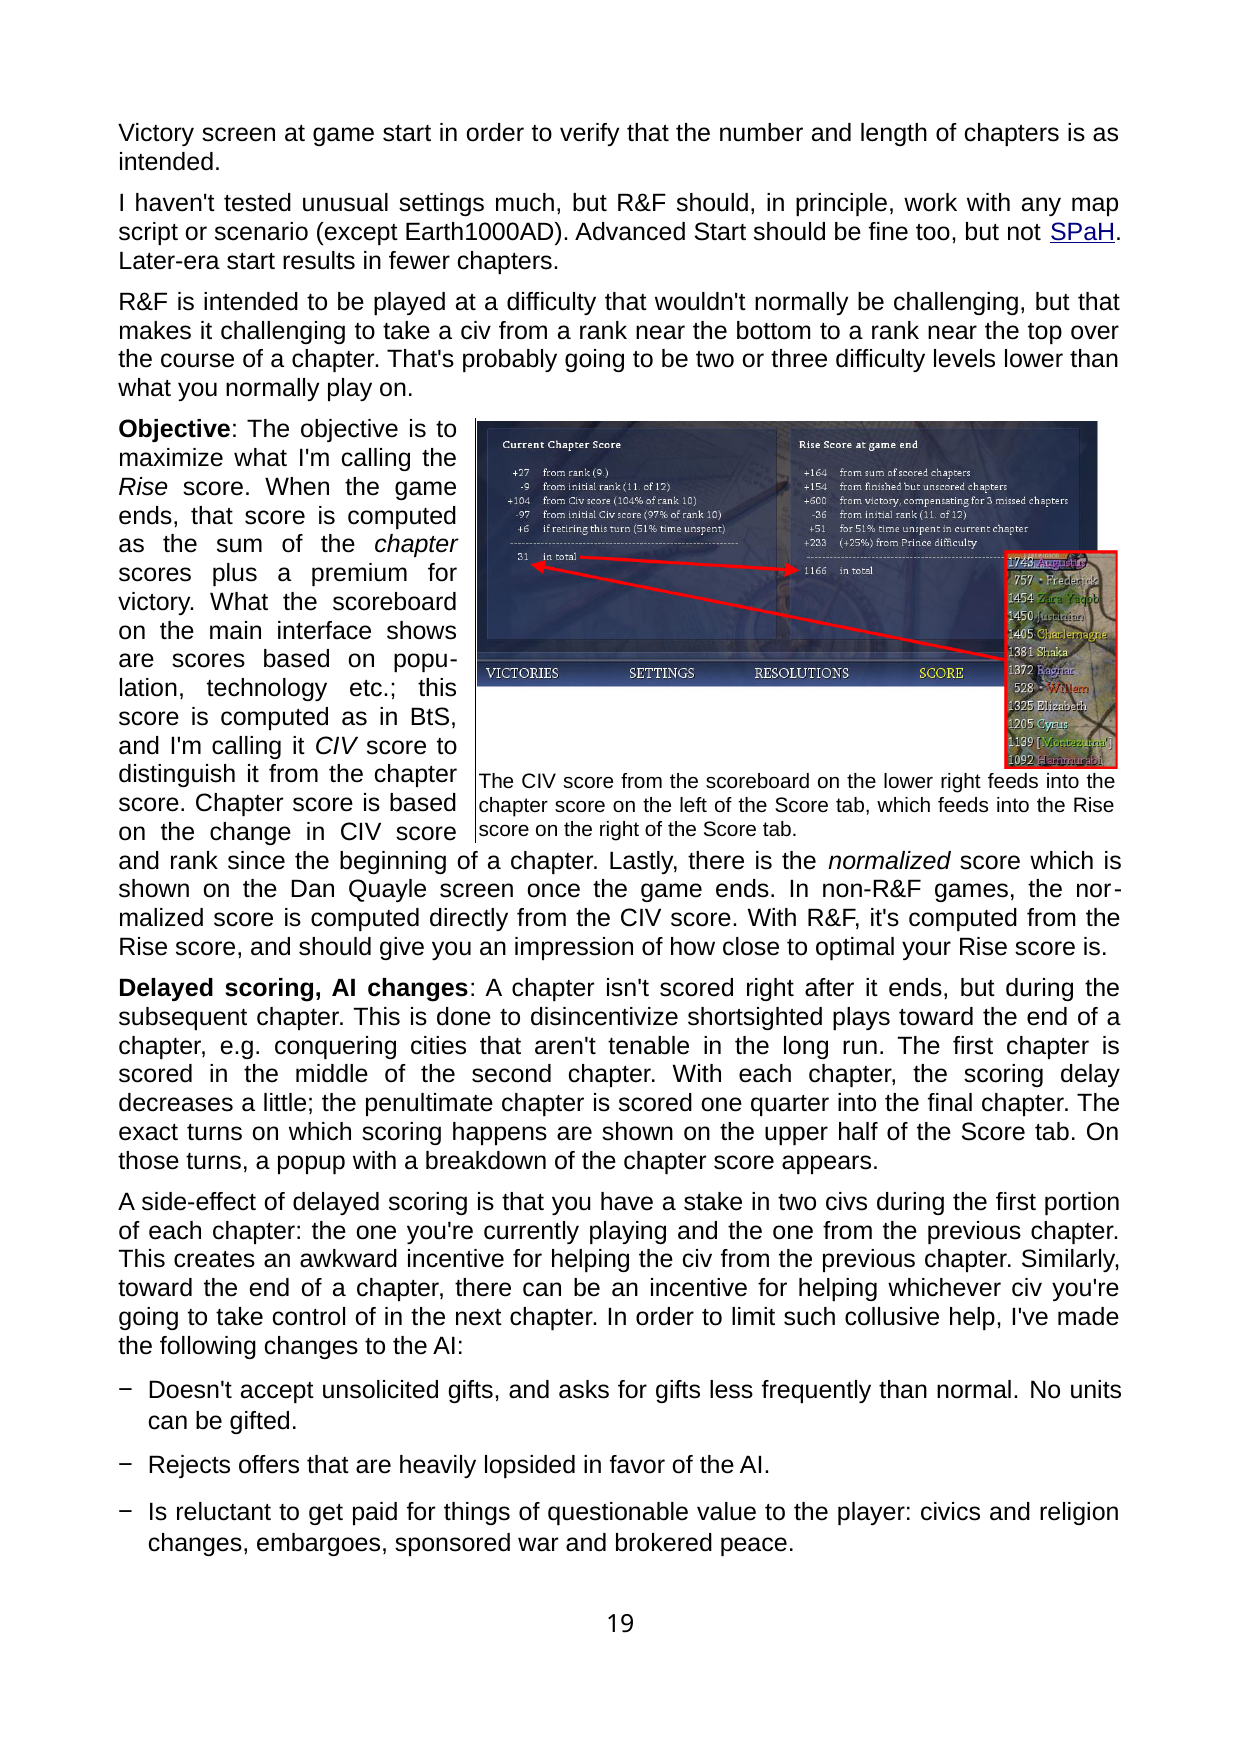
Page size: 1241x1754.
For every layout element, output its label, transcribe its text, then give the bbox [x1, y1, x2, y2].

text Delayed scoring, AI changes: A chapter isn't scored right after it ends, but during the subsequent chapter. This is done to disincentivize shortsighted plays toward the end of a chapter, e.g. conquering cities that aren't tenable in the long run. The first chapter is scored in the middle of the second chapter. With each chapter, the scoring delay decreases a little; the penultimate chapter is scored one quarter into the final chapter. The exact turns on which scoring happens are shown on the upper half of the Score tab. On those turns, a popup with a breakdown of the chapter score appears. [118, 973, 1122, 1174]
text Objective: The objective is to maximize what I'm calling the Rise score. When the game ends, that score is computed as the sum of the chapter scores plus a premium for victory. What the scoreboard on the main interface shows are scores based on popu­lation, technology etc.; this score is computed as in BtS, and I'm calling it CIV score to distinguish it from the chapter score. Chapter score is based on the change in CIV score and rank since the beginning of a chapter. Lastly, there is the normalized score which is shown on the Dan Quayle screen once the game ends. In non-R&F games, the nor­malized score is computed directly from the CIV score. With R&F, it's computed from the Rise score, and should give you an impression of how close to optimal your Rise score is. [118, 414, 1122, 961]
text Victory screen at game start in order to verify that the number and length of chapters is as intended. [118, 118, 1122, 176]
list Doesn't accept unsolicited gifts, and asks for gifts less frequently than normal. No units can be gifted. [118, 1372, 1122, 1435]
text R&F is intended to be played at a difficulty that wouldn't normally be challenging, but that makes it challenging to take a civ from a rank near the bottom to a rank near the top over the course of a chapter. That's probably going to be two or three difficulty levels lower than what you normally play on. [118, 287, 1122, 402]
list Is reluctant to get paid for things of questionable value to the player: civics and religion changes, embargoes, sponsored war and brokered peace. [118, 1493, 1122, 1556]
picture [476, 420, 1118, 769]
text A side-effect of delayed scoring is that you have a stake in two civs during the first portion of each chapter: the one you're currently playing and the one from the previous chapter. This creates an awkward incentive for helping the civ from the previous chapter. Similarly, toward the end of a chapter, there can be an incentive for helping whichever civ you're going to take control of in the next chapter. In order to limit such collusive help, I've made the following changes to the AI: [118, 1187, 1122, 1359]
text The CIV score from the scoreboard on the lower right feeds into the chapter score on the left of the Score tab, which feeds into the Rise score on the right of the Score tab. [478, 769, 1116, 840]
list Rejects offers that are heavily lopsided in favor of the AI. [118, 1447, 1122, 1481]
text I haven't tested unusual settings much, but R&F should, in principle, work with any map script or scenario (except Earth1000AD). Advanced Start should be fine too, but not SPaH. Later-era start results in fewer chapters. [118, 188, 1122, 274]
